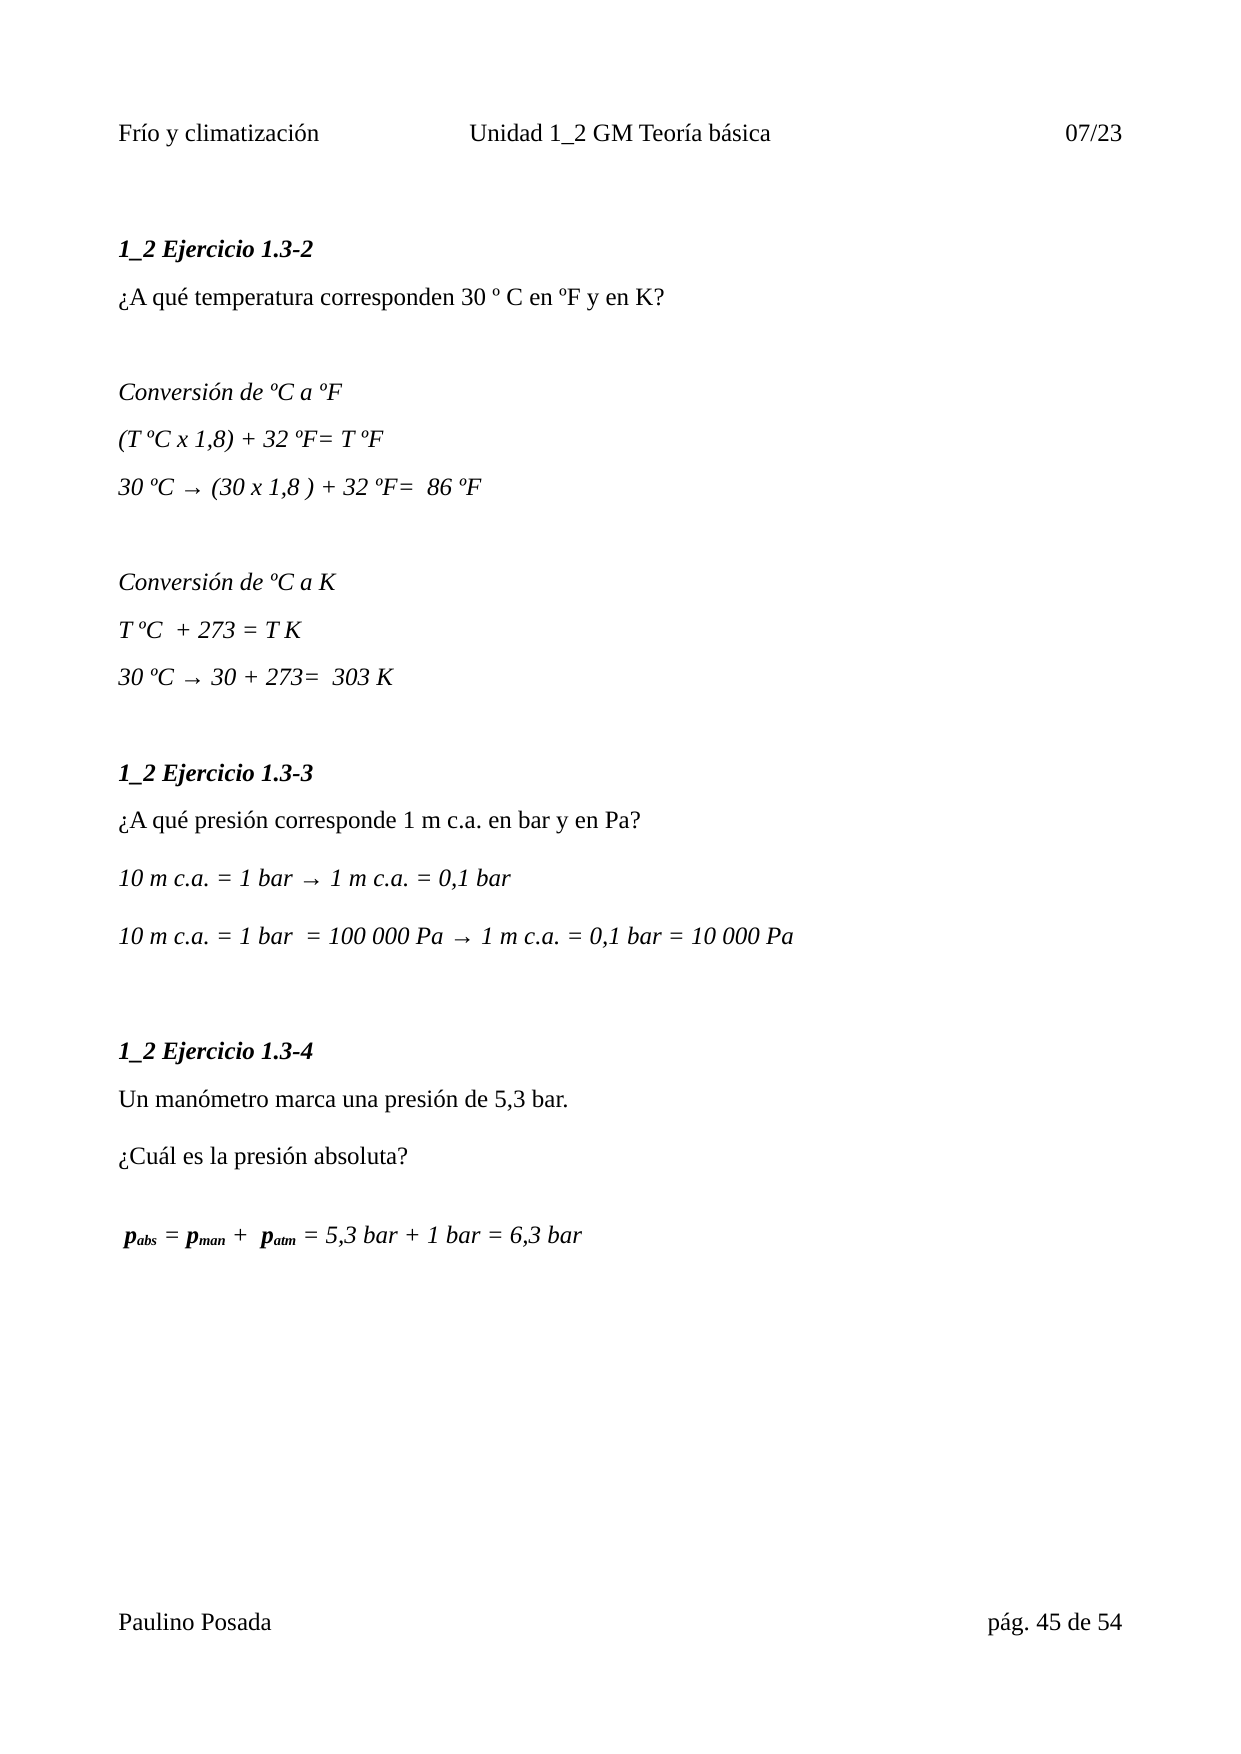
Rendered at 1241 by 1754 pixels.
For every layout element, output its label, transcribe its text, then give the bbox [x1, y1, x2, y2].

text pabs = pman + patm = 5,3 bar + 1 bar = 6,3 bar [118, 1220, 1122, 1249]
text Conversión de ºC a K [118, 567, 1122, 596]
text (T ºC x 1,8) + 32 ºF= T ºF [118, 424, 1122, 453]
text ¿Cuál es la presión absoluta? [118, 1141, 1122, 1170]
text 1_2 Ejercicio 1.3-3 [118, 758, 1122, 786]
text ¿A qué presión corresponde 1 m c.a. en bar y en Pa? [118, 805, 1122, 834]
text 1_2 Ejercicio 1.3-4 [118, 1036, 1122, 1065]
text Un manómetro marca una presión de 5,3 bar. [118, 1084, 1122, 1112]
text T ºC + 273 = T K [118, 615, 1122, 644]
text 1_2 Ejercicio 1.3-2 [118, 234, 1122, 263]
text Conversión de ºC a ºF [118, 377, 1122, 406]
text 10 m c.a. = 1 bar → 1 m c.a. = 0,1 bar [118, 863, 1122, 892]
text 10 m c.a. = 1 bar = 100 000 Pa → 1 m c.a. = 0,1 bar = 10 000 Pa [118, 921, 1122, 949]
text ¿A qué temperatura corresponden 30 º C en ºF y en K? [118, 282, 1122, 310]
text 30 ºC → (30 x 1,8 ) + 32 ºF= 86 ºF [118, 472, 1122, 501]
text 30 ºC → 30 + 273= 303 K [118, 662, 1122, 691]
